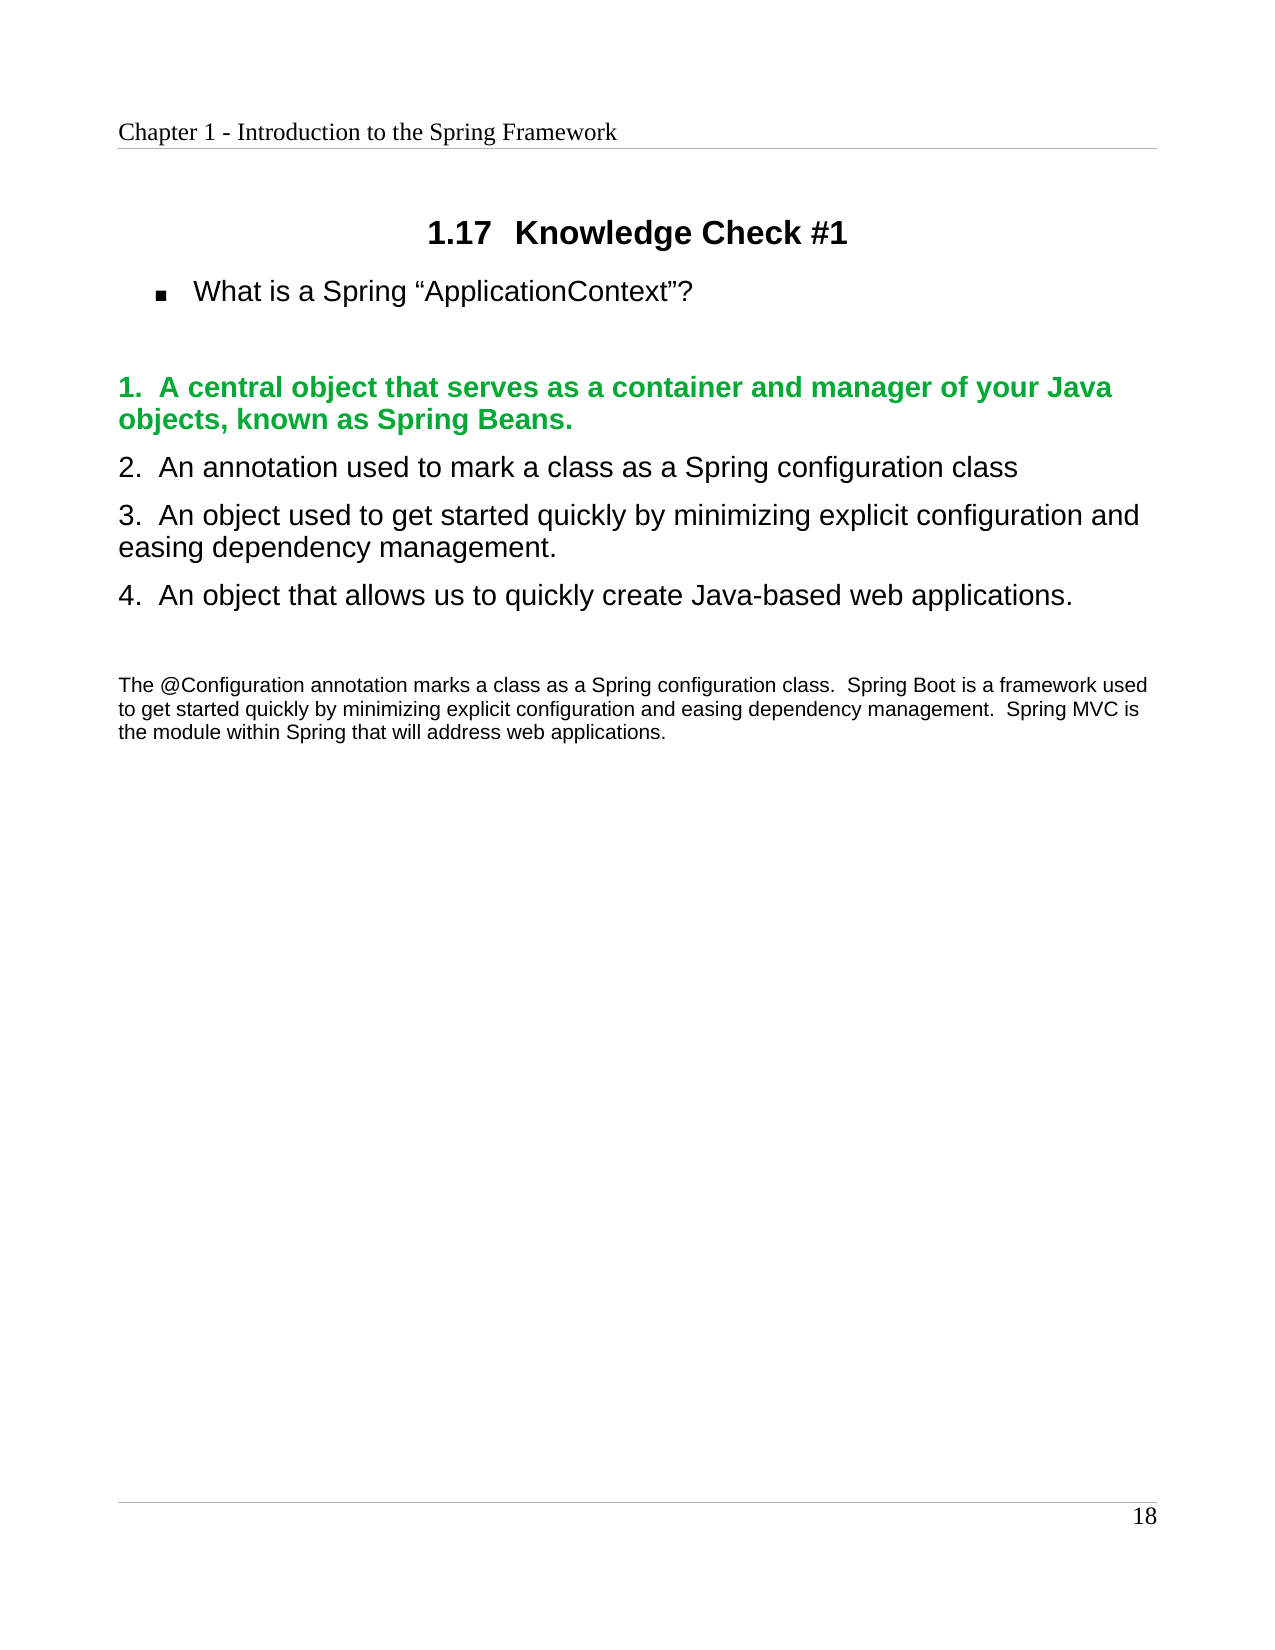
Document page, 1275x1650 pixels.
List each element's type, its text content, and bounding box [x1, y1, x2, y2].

list What is a Spring “ApplicationContext”? [156, 275, 1157, 308]
subtitle Knowledge Check #1 [118, 214, 1157, 251]
text 4. An object that allows us to quickly create Java-based web applications. [118, 579, 1157, 611]
text The @Configuration annotation marks a class as a Spring configuration class. Spring Boot is a framework used to get started quickly by minimizing explicit configuration and easing dependency management. Spring MVC is the module within Spring that will address web applications. [118, 674, 1157, 743]
text 2. An annotation used to mark a class as a Spring configuration class [118, 451, 1157, 483]
text 3. An object used to get started quickly by minimizing explicit configuration and easing dependency management. [118, 498, 1157, 564]
text 1. A central object that serves as a container and manager of your Java objects, known as Spring Beans. [118, 371, 1157, 436]
